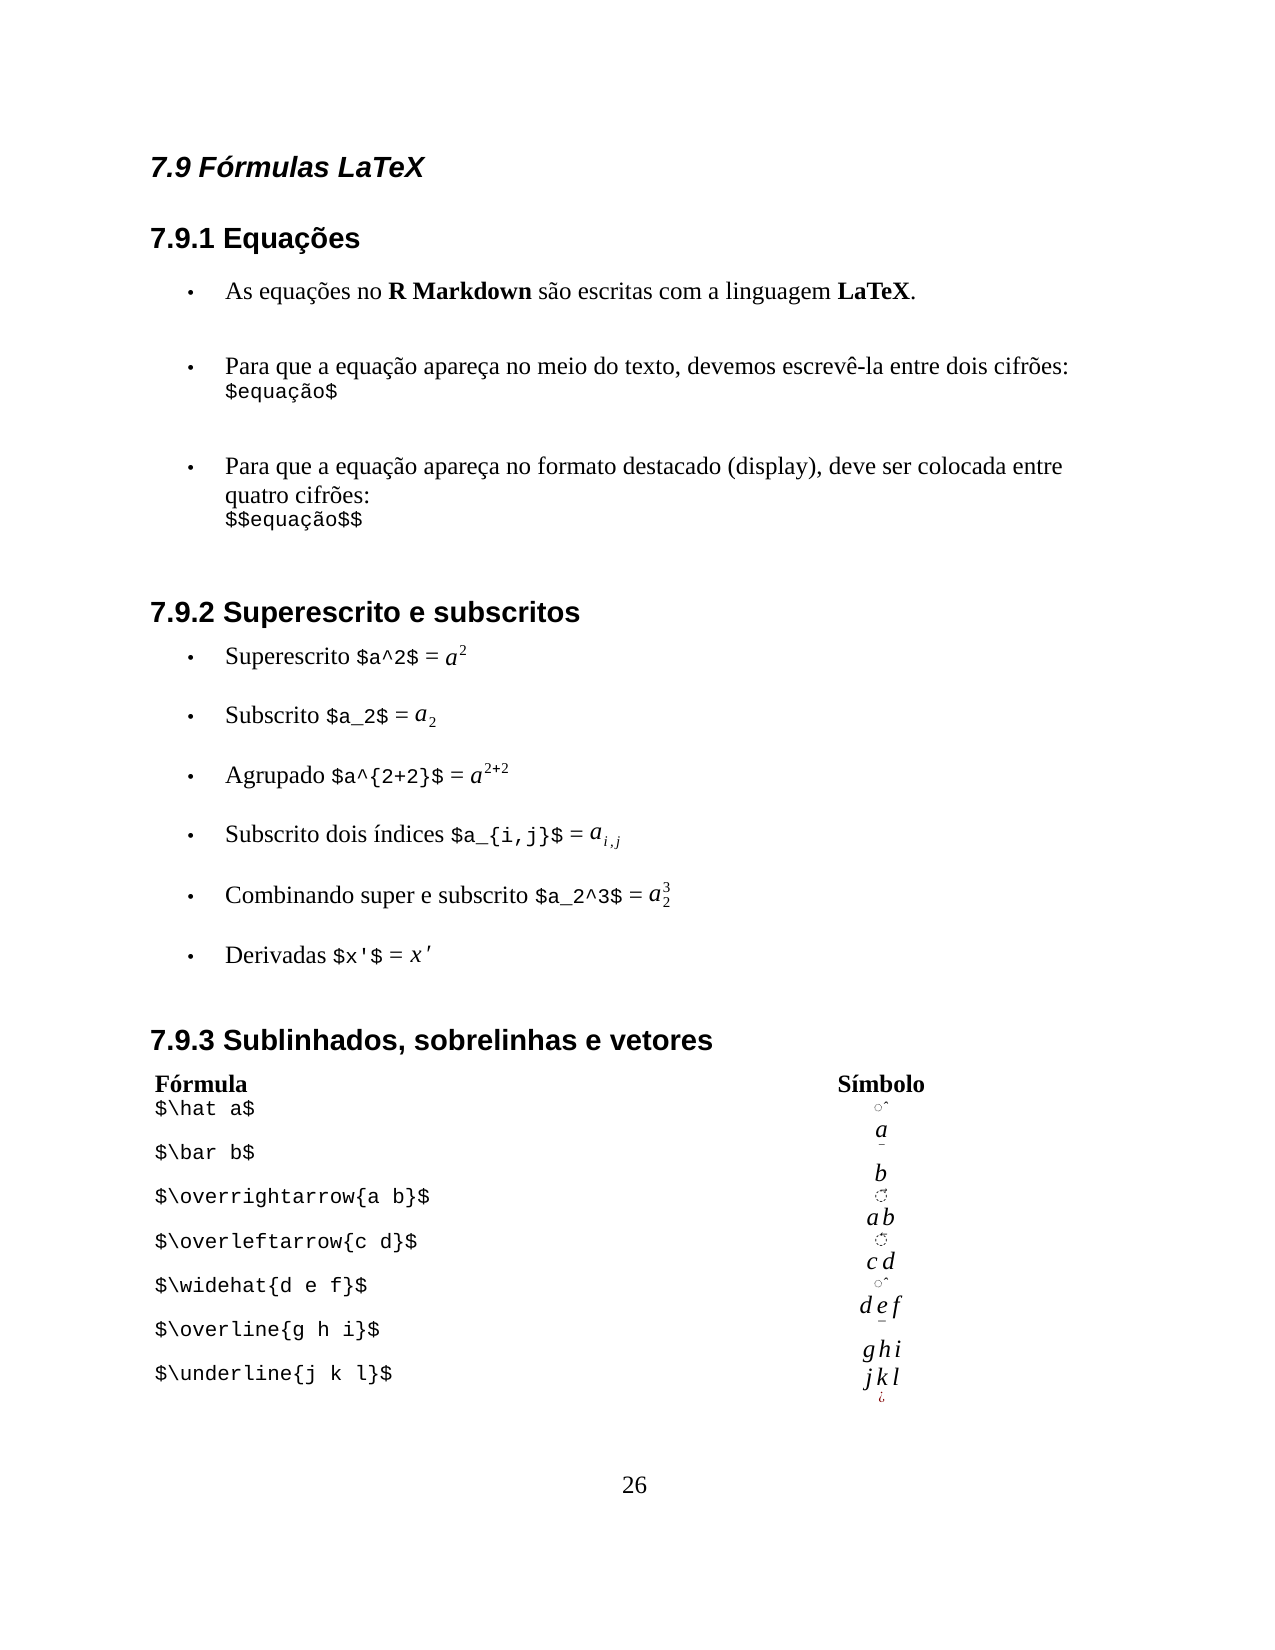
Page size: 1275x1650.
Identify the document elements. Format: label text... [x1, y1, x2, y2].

table_cell $\hat a$ [150, 1098, 637, 1142]
table_header Símbolo [638, 1069, 1125, 1098]
subtitle 7.9.1 Equações [150, 221, 1125, 254]
table_cell $\overleftarrow{c d}$ [150, 1231, 637, 1275]
table_cell [638, 1275, 1125, 1319]
list Para que a equação apareça no formato destacado (display), deve ser colocada entre quatro cifrões: $$equação$$ [187, 451, 1125, 561]
table_cell $\overrightarrow{a b}$ [150, 1186, 637, 1231]
list As equações no R Markdown são escritas com a linguagem LaTeX. [187, 276, 1125, 333]
list Derivadas $x'$ = [187, 940, 1125, 998]
list Subscrito $a_2$ = [187, 699, 1125, 760]
table_cell [638, 1363, 1125, 1403]
subtitle 7.9 Fórmulas LaTeX [150, 150, 1125, 183]
table_cell [638, 1319, 1125, 1363]
table_cell $\overline{g h i}$ [150, 1319, 637, 1363]
subtitle 7.9.3 Sublinhados, sobrelinhas e vetores [150, 1023, 1125, 1057]
list Subscrito dois índices $a_{i,j}$ = [187, 818, 1125, 878]
table_cell [638, 1142, 1125, 1186]
list Combinando super e subscrito $a_2^3$ = [187, 878, 1125, 940]
table_cell $\bar b$ [150, 1142, 637, 1186]
table_cell [638, 1186, 1125, 1231]
list Agrupado $a^{2+2}$ = [187, 760, 1125, 818]
table_header Fórmula [150, 1069, 637, 1098]
table_cell [638, 1098, 1125, 1142]
table_cell [638, 1231, 1125, 1275]
table_cell $\widehat{d e f}$ [150, 1275, 637, 1319]
list Superescrito $a^2$ = [187, 641, 1125, 699]
list Para que a equação apareça no meio do texto, devemos escrevê-la entre dois cifrões: $equação$ [187, 351, 1125, 433]
subtitle 7.9.2 Superescrito e subscritos [150, 595, 1125, 629]
table_cell $\underline{j k l}$ [150, 1363, 637, 1403]
